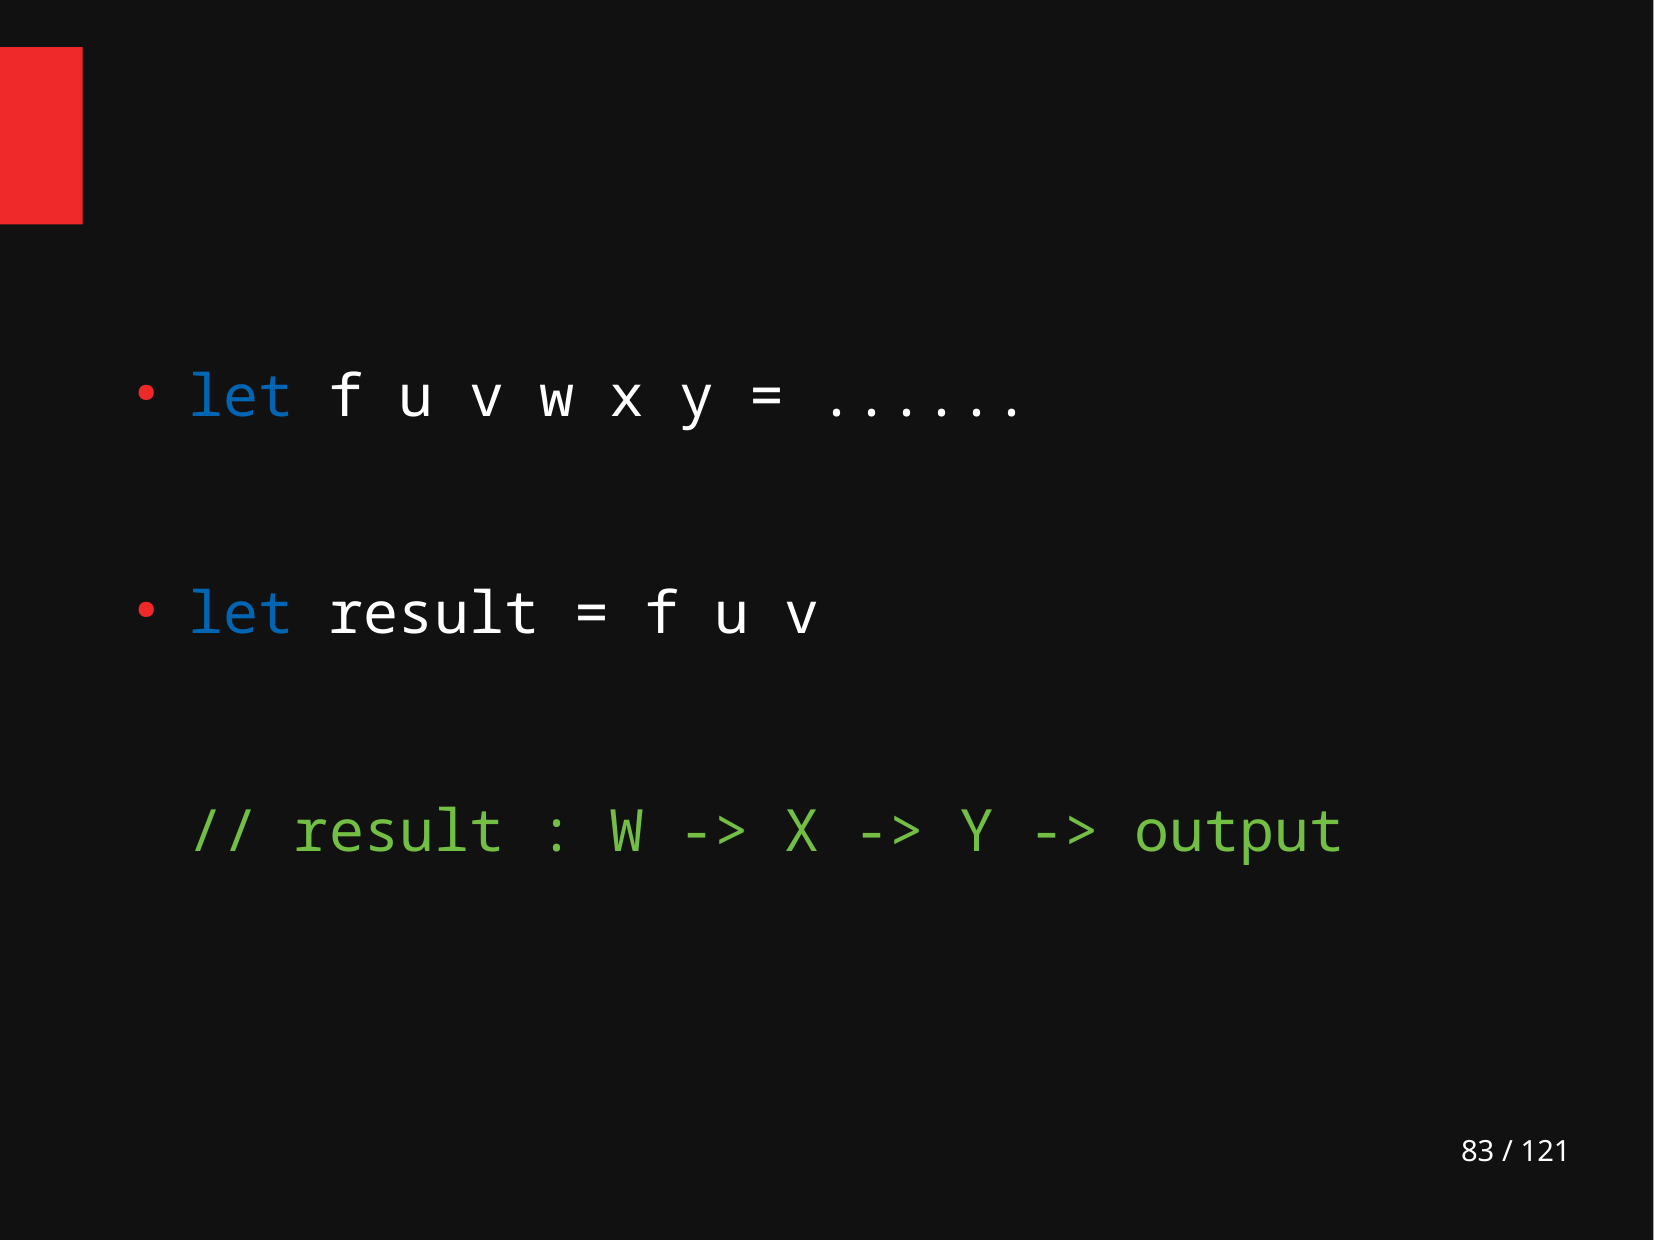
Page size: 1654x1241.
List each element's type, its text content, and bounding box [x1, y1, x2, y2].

list let f u v w x y = ...... let result = f u v // result : W -> X -> Y -> output [118, 354, 1536, 1074]
